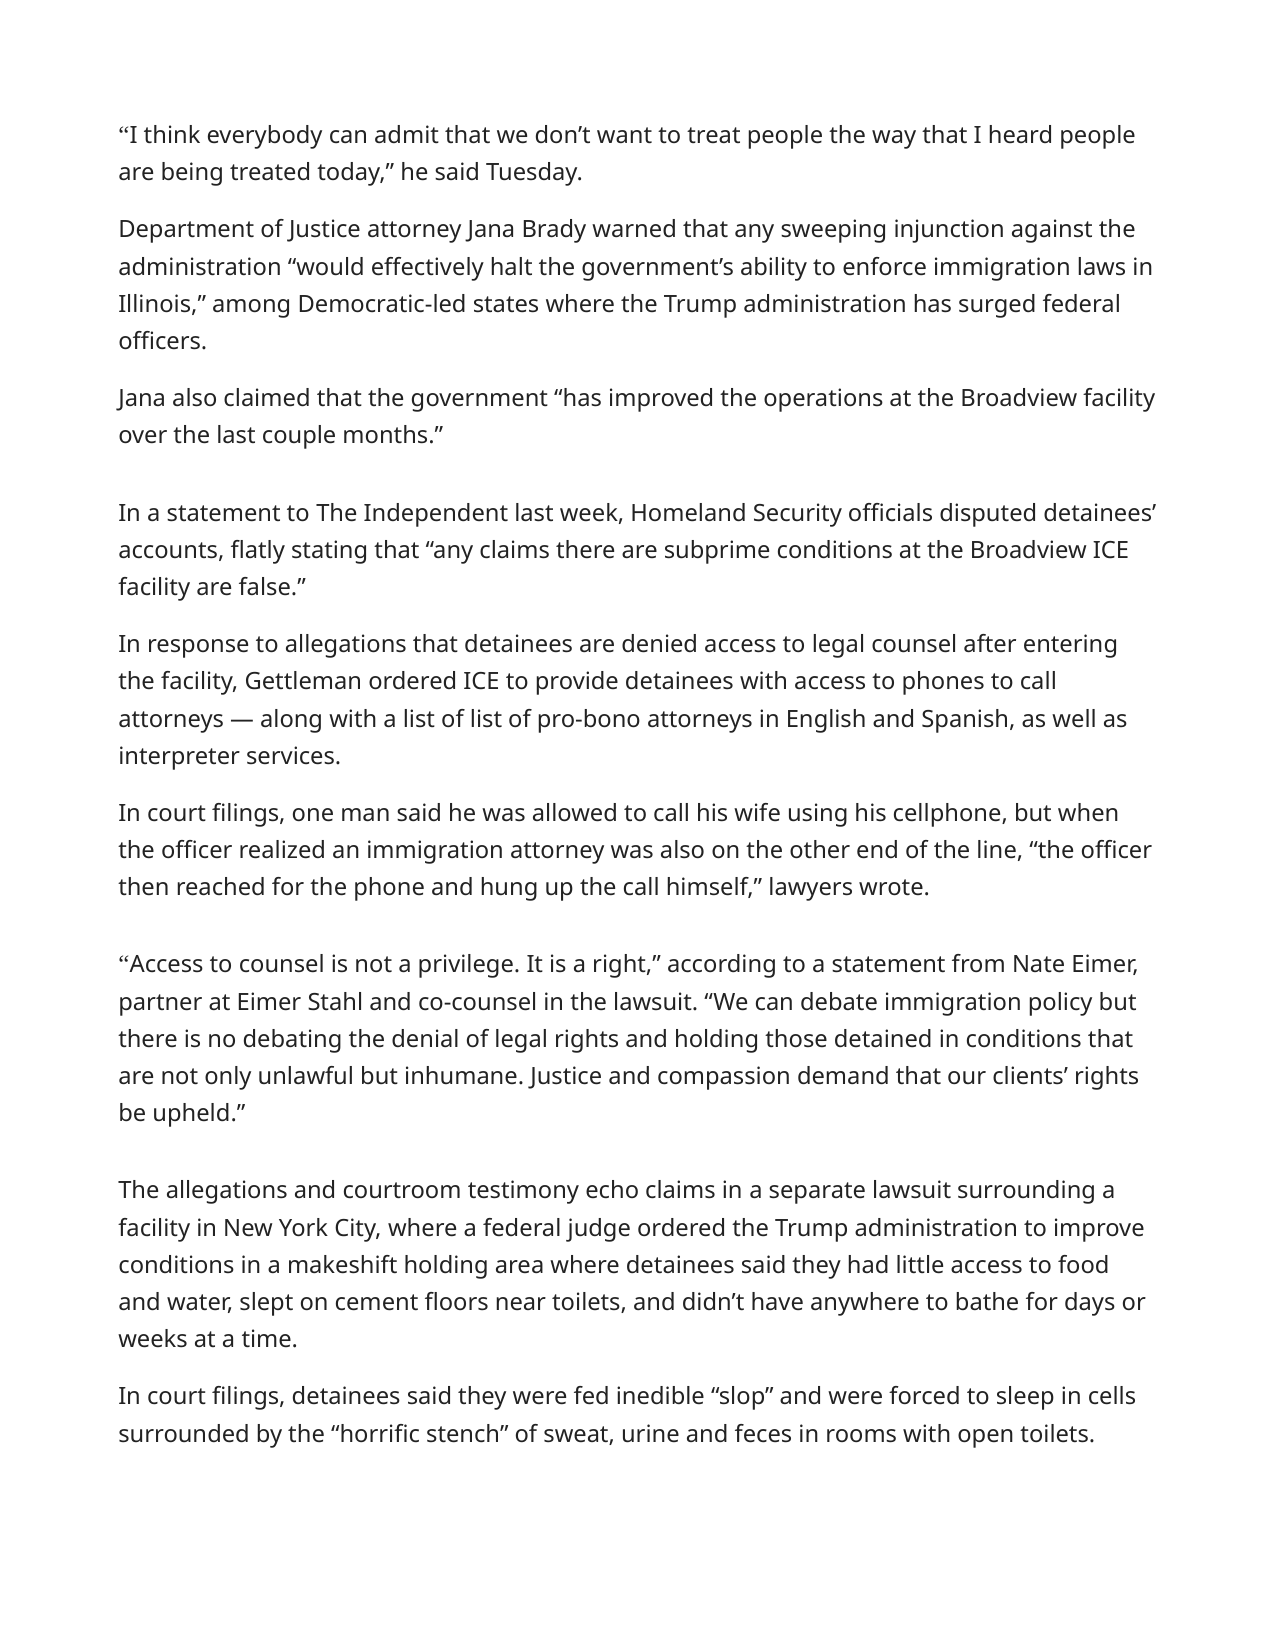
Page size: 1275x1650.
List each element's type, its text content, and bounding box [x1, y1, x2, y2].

text “Access to counsel is not a privilege. It is a right,” according to a statement from Nate Eimer, partner at Eimer Stahl and co-counsel in the lawsuit. “We can debate immigration policy but there is no debating the denial of legal rights and holding those detained in conditions that are not only unlawful but inhumane. Justice and compassion demand that our clients’ rights be upheld.” [118, 947, 1157, 1129]
text “I think everybody can admit that we don’t want to treat people the way that I heard people are being treated today,” he said Tuesday. [118, 118, 1157, 188]
text Jana also claimed that the government “has improved the operations at the Broadview facility over the last couple months.” [118, 381, 1157, 451]
text In a statement to The Independent last week, Homeland Security officials disputed detainees’ accounts, flatly stating that “any claims there are subprime conditions at the Broadview ICE facility are false.” [118, 496, 1157, 602]
text In response to allegations that detainees are denied access to legal counsel after entering the facility, Gettleman ordered ICE to provide detainees with access to phones to call attorneys — along with a list of list of pro-bono attorneys in English and Spanish, as well as interpreter services. [118, 627, 1157, 771]
text In court filings, detainees said they were fed inedible “slop” and were forced to sleep in cells surrounded by the “horrific stench” of sweat, urine and feces in rooms with open toilets. [118, 1379, 1157, 1449]
text In court filings, one man said he was allowed to call his wife using his cellphone, but when the officer realized an immigration attorney was also on the other end of the line, “the officer then reached for the phone and hung up the call himself,” lawyers wrote. [118, 796, 1157, 903]
text The allegations and courtroom testimony echo claims in a separate lawsuit surrounding a facility in New York City, where a federal judge ordered the Trump administration to improve conditions in a makeshift holding area where detainees said they had little access to food and water, slept on cement floors near toilets, and didn’t have anywhere to bathe for days or weeks at a time. [118, 1173, 1157, 1354]
text Department of Justice attorney Jana Brady warned that any sweeping injunction against the administration “would effectively halt the government’s ability to enforce immigration laws in Illinois,” among Democratic-led states where the Trump administration has surged federal officers. [118, 212, 1157, 356]
